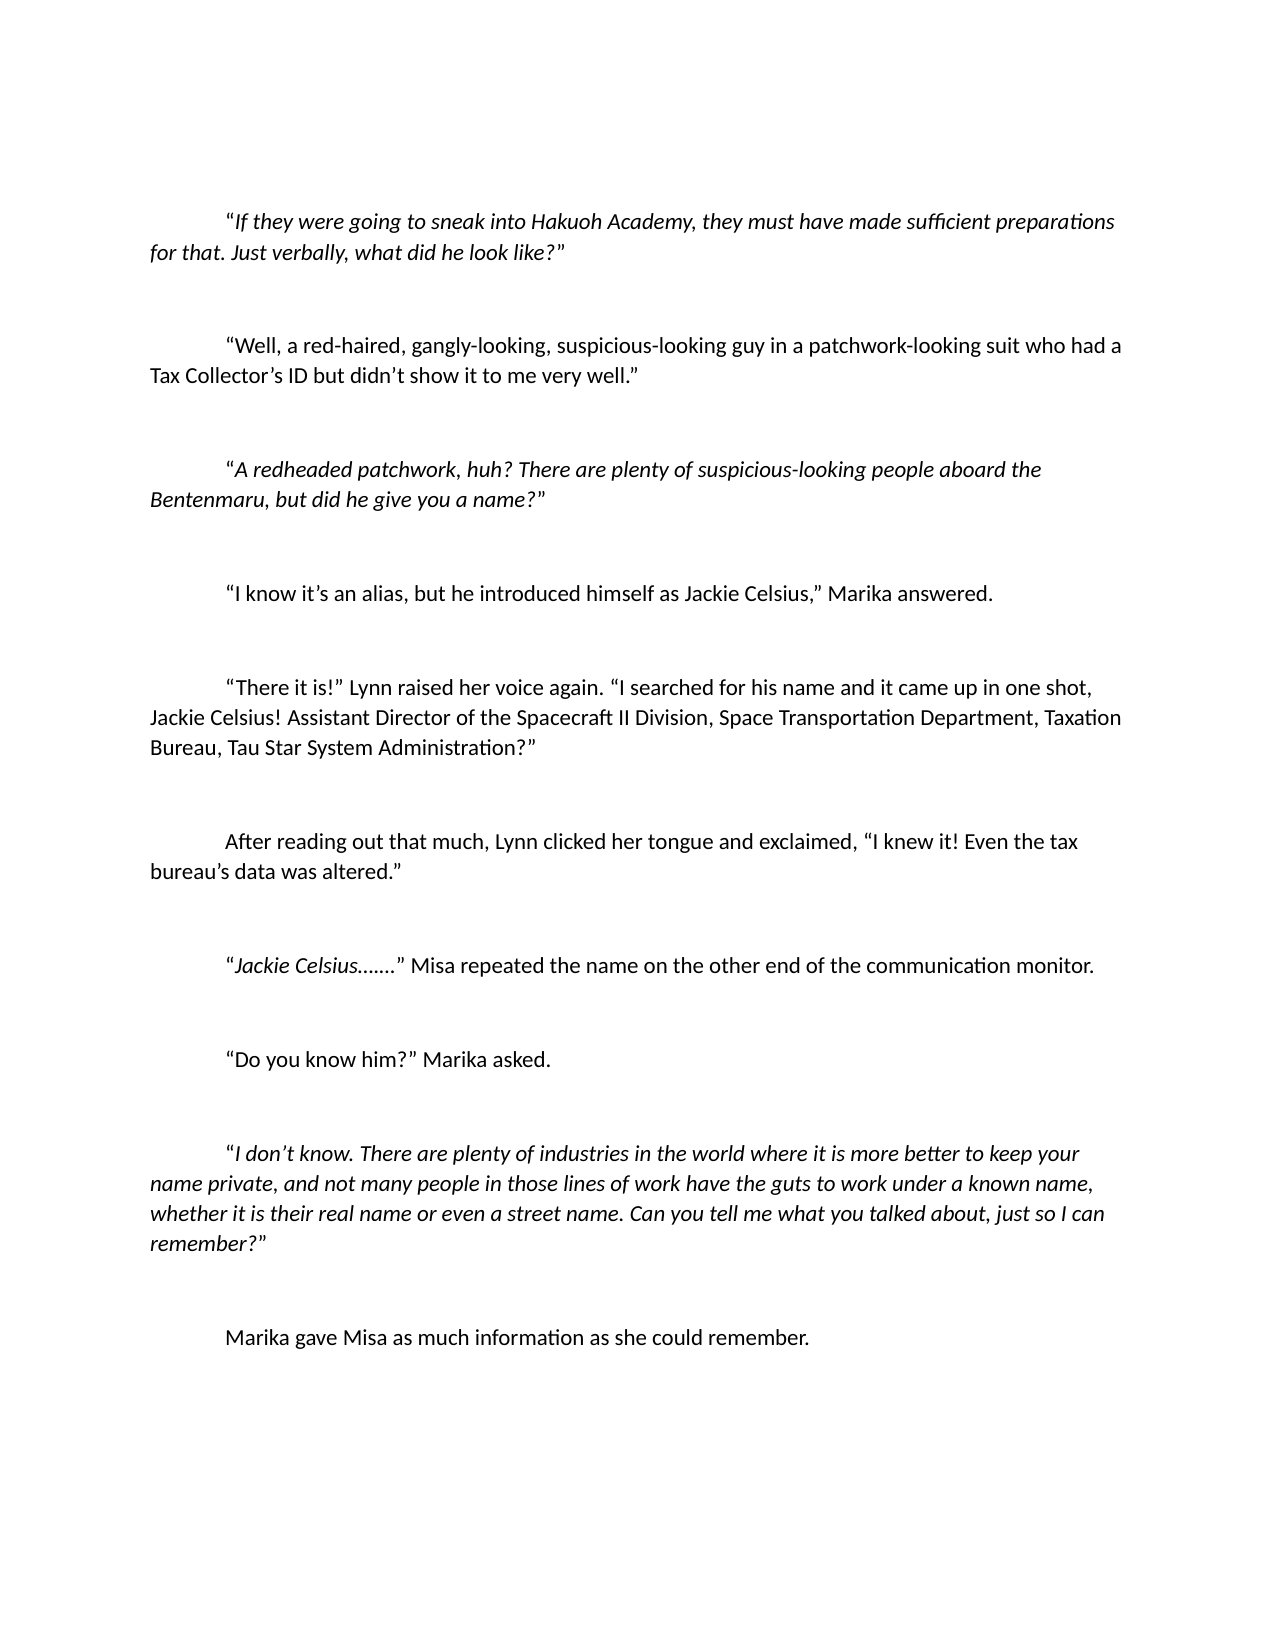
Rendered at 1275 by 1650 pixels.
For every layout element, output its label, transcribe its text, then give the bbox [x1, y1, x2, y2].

text “A redheaded patchwork, huh? There are plenty of suspicious-looking people aboard the Bentenmaru, but did he give you a name?” [150, 455, 1125, 514]
text “Well, a red-haired, gangly-looking, suspicious-looking guy in a patchwork-looking suit who had a Tax Collector’s ID but didn’t show it to me very well.” [150, 331, 1125, 390]
text Marika gave Misa as much information as she could remember. [150, 1323, 1125, 1351]
text “If they were going to sneak into Hakuoh Academy, they must have made sufficient preparations for that. Just verbally, what did he look like?” [150, 207, 1125, 266]
text “I know it’s an alias, but he introduced himself as Jackie Celsius,” Marika answered. [150, 579, 1125, 607]
text After reading out that much, Lynn clicked her tongue and exclaimed, “I knew it! Even the tax bureau’s data was altered.” [150, 827, 1125, 886]
text “Do you know him?” Marika asked. [150, 1045, 1125, 1073]
text “I don’t know. There are plenty of industries in the world where it is more better to keep your name private, and not many people in those lines of work have the guts to work under a known name, whether it is their real name or even a street name. Can you tell me what you talked about, just so I can remember?” [150, 1139, 1125, 1257]
text “Jackie Celsius….…” Misa repeated the name on the other end of the communication monitor. [150, 951, 1125, 979]
text “There it is!” Lynn raised her voice again. “I searched for his name and it came up in one shot, Jackie Celsius! Assistant Director of the Spacecraft II Division, Space Transportation Department, Taxation Bureau, Tau Star System Administration?” [150, 673, 1125, 762]
